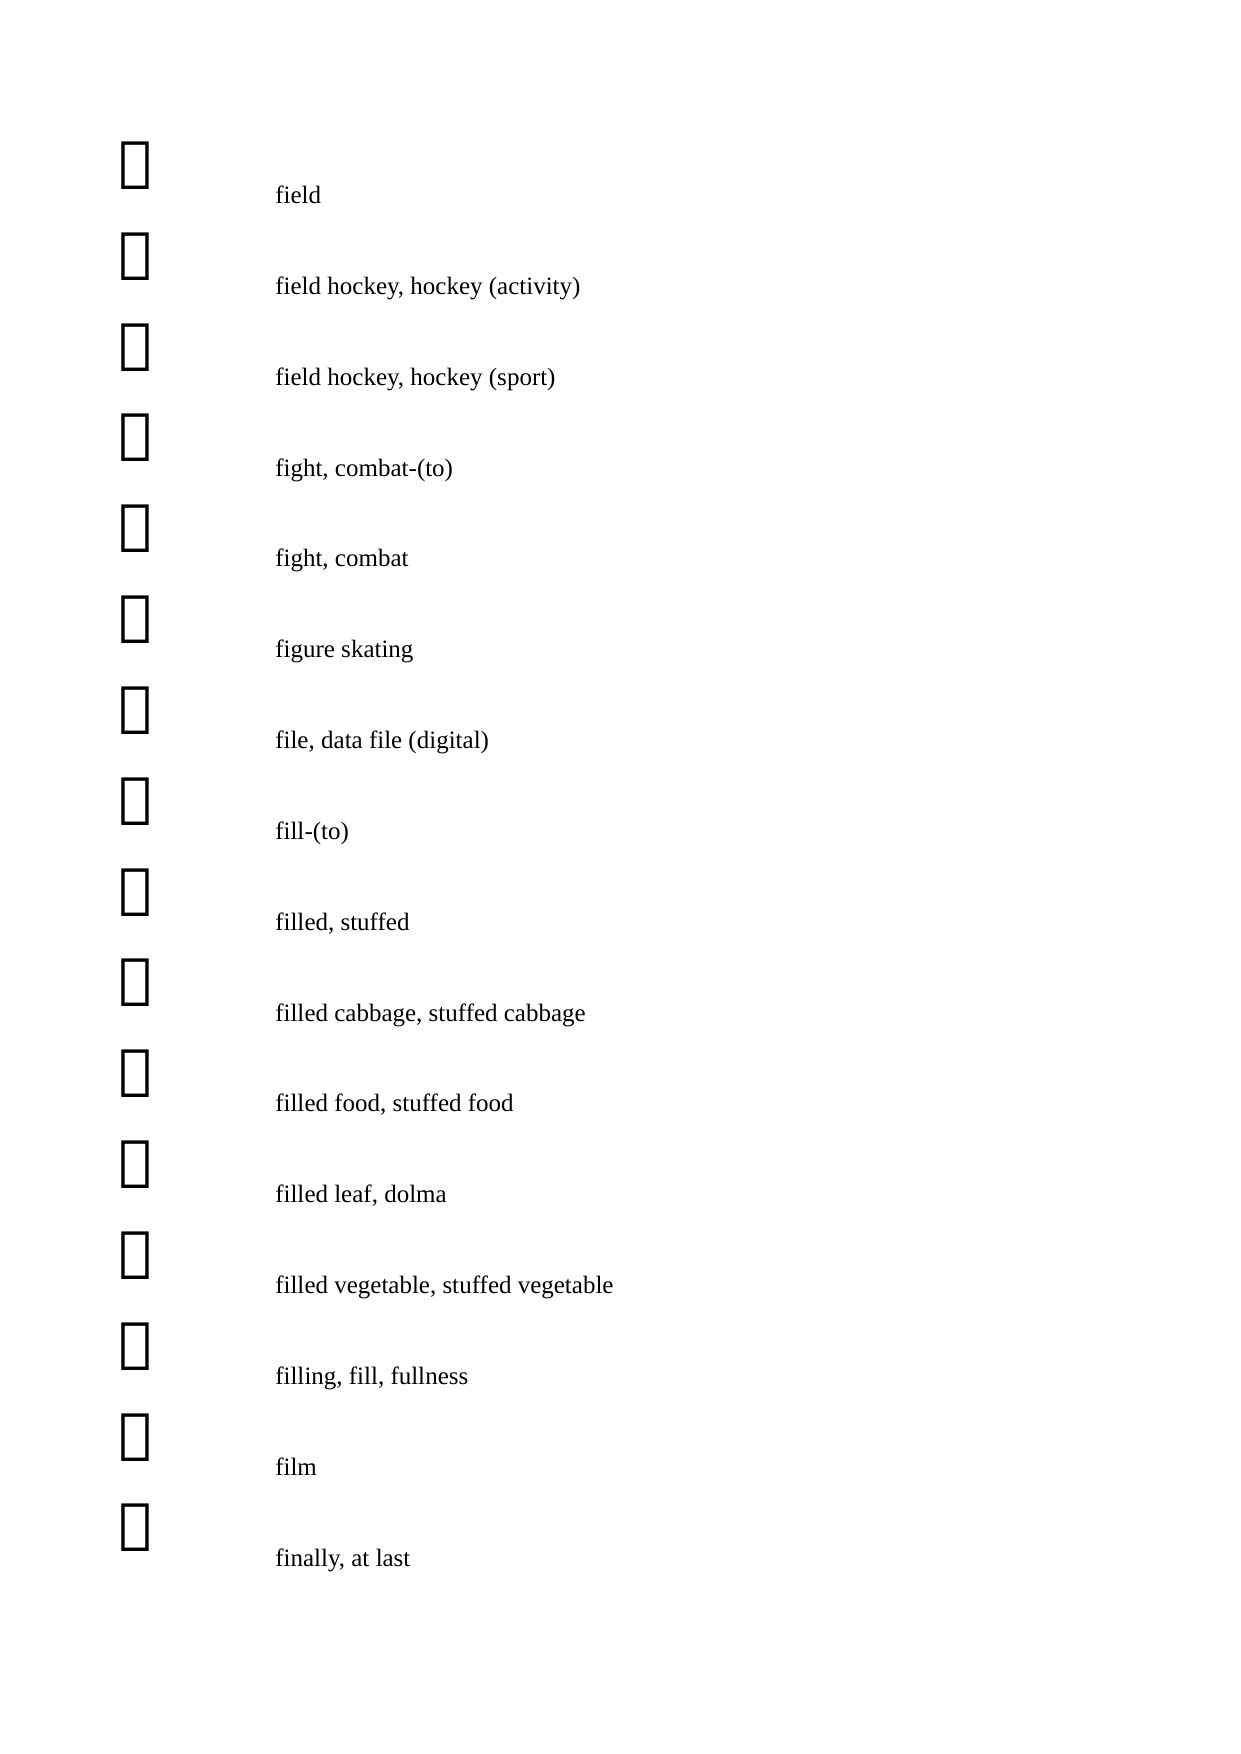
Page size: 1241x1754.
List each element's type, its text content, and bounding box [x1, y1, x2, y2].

table_cell  [115, 754, 275, 845]
table_cell filling, fill, fullness [275, 1299, 949, 1390]
table_cell  [115, 118, 275, 209]
table_cell fill-(to) [275, 754, 949, 845]
table_cell figure skating [275, 572, 949, 663]
table_cell  [115, 481, 275, 572]
table_cell  [115, 209, 275, 300]
table_cell  [115, 1299, 275, 1390]
table_cell  [115, 936, 275, 1026]
table_cell field [275, 118, 949, 209]
table_cell  [115, 663, 275, 754]
table_cell  [115, 1117, 275, 1208]
table_cell  [115, 1481, 275, 1571]
table_cell file, data file (digital) [275, 663, 949, 754]
table_cell  [115, 1390, 275, 1481]
table_cell filled food, stuffed food [275, 1026, 949, 1117]
table_cell filled vegetable, stuffed vegetable [275, 1208, 949, 1299]
table_cell film [275, 1390, 949, 1481]
table_cell  [115, 391, 275, 481]
table_cell  [115, 845, 275, 936]
table_cell field hockey, hockey (activity) [275, 209, 949, 300]
table_cell  [115, 572, 275, 663]
table_cell  [115, 300, 275, 391]
table_cell filled cabbage, stuffed cabbage [275, 936, 949, 1026]
table_cell filled leaf, dolma [275, 1117, 949, 1208]
table_cell fight, combat-(to) [275, 391, 949, 481]
table_cell  [115, 1208, 275, 1299]
table_cell  [115, 1026, 275, 1117]
table_cell fight, combat [275, 481, 949, 572]
table_cell filled, stuffed [275, 845, 949, 936]
table_cell field hockey, hockey (sport) [275, 300, 949, 391]
table_cell finally, at last [275, 1481, 949, 1571]
